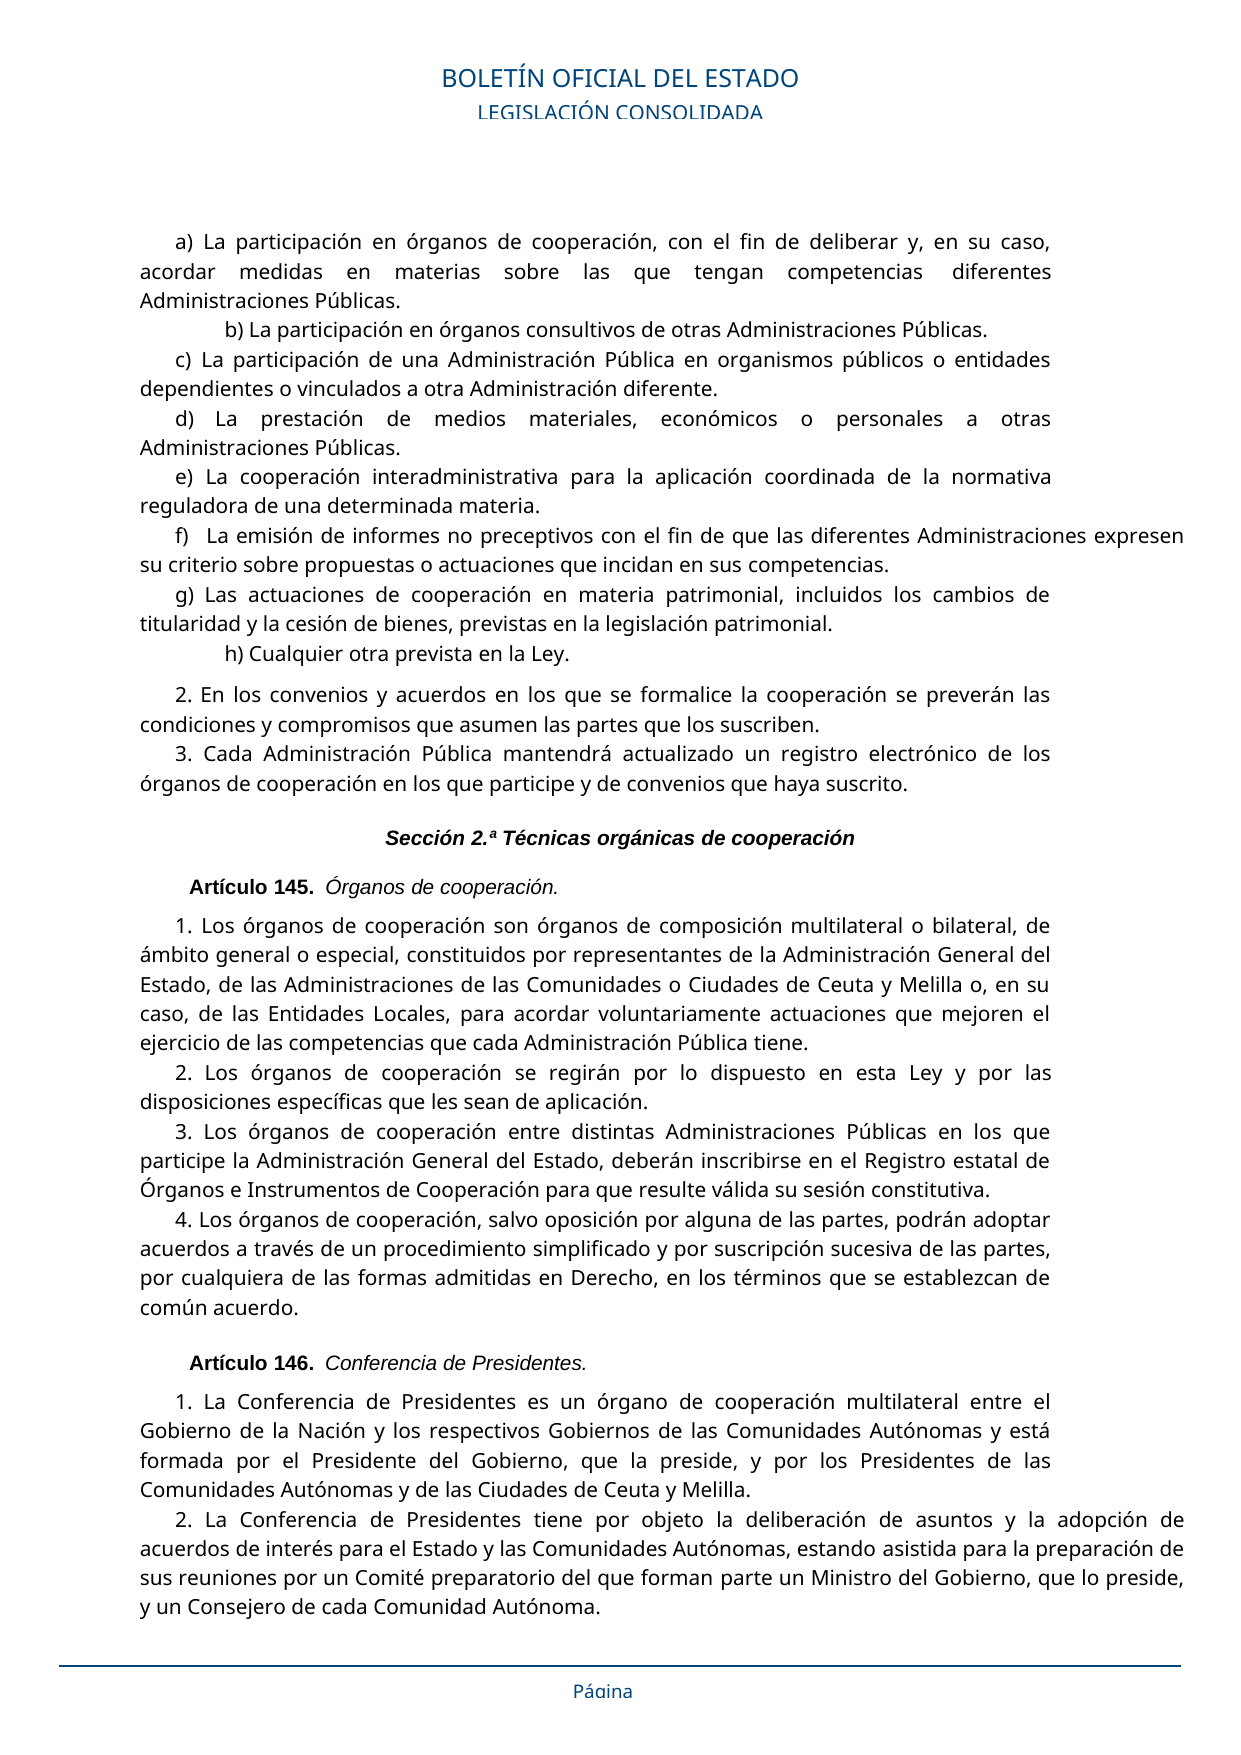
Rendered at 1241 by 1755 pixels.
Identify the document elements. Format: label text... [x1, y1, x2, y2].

list La Conferencia de Presidentes es un órgano de cooperación multilateral entre el Gobierno de la Nación y los respectivos Gobiernos de las Comunidades Autónomas y está formada por el Presidente del Gobierno, que la preside, y por los Presidentes de las Comunidades Autónomas y de las Ciudades de Ceuta y Melilla. [139, 1387, 1052, 1503]
list Cualquier otra prevista en la Ley. [224, 639, 1184, 667]
list Las actuaciones de cooperación en materia patrimonial, incluidos los cambios de titularidad y la cesión de bienes, previstas en la legislación patrimonial. [139, 580, 1052, 638]
list Los órganos de cooperación, salvo oposición por alguna de las partes, podrán adoptar acuerdos a través de un procedimiento simplificado y por suscripción sucesiva de las partes, por cualquiera de las formas admitidas en Derecho, en los términos que se establezcan de común acuerdo. [139, 1205, 1052, 1321]
list La emisión de informes no preceptivos con el fin de que las diferentes Administraciones expresen su criterio sobre propuestas o actuaciones que incidan en sus competencias. [139, 521, 1184, 579]
subtitle Sección 2.ª Técnicas orgánicas de cooperación [385, 826, 1184, 850]
list Cada Administración Pública mantendrá actualizado un registro electrónico de los órganos de cooperación en los que participe y de convenios que haya suscrito. [139, 739, 1052, 797]
list La participación en órganos consultivos de otras Administraciones Públicas. [224, 316, 1184, 344]
text Artículo 145. Órganos de cooperación. [189, 874, 1184, 898]
list La participación de una Administración Pública en organismos públicos o entidades dependientes o vinculados a otra Administración diferente. [139, 345, 1052, 403]
list La Conferencia de Presidentes tiene por objeto la deliberación de asuntos y la adopción de acuerdos de interés para el Estado y las Comunidades Autónomas, estando asistida para la preparación de sus reuniones por un Comité preparatorio del que forman parte un Ministro del Gobierno, que lo preside, y un Consejero de cada Comunidad Autónoma. [139, 1505, 1184, 1621]
list Los órganos de cooperación se regirán por lo dispuesto en esta Ley y por las disposiciones específicas que les sean de aplicación. [139, 1058, 1052, 1116]
list Los órganos de cooperación son órganos de composición multilateral o bilateral, de ámbito general o especial, constituidos por representantes de la Administración General del Estado, de las Administraciones de las Comunidades o Ciudades de Ceuta y Melilla o, en su caso, de las Entidades Locales, para acordar voluntariamente actuaciones que mejoren el ejercicio de las competencias que cada Administración Pública tiene. [139, 911, 1052, 1057]
list En los convenios y acuerdos en los que se formalice la cooperación se preverán las condiciones y compromisos que asumen las partes que los suscriben. [139, 681, 1052, 738]
list La participación en órganos de cooperación, con el fin de deliberar y, en su caso, acordar medidas en materias sobre las que tengan competencias diferentes Administraciones Públicas. [139, 227, 1052, 314]
list La prestación de medios materiales, económicos o personales a otras Administraciones Públicas. [139, 404, 1052, 461]
list La cooperación interadministrativa para la aplicación coordinada de la normativa reguladora de una determinada materia. [139, 462, 1052, 520]
text Artículo 146. Conferencia de Presidentes. [189, 1350, 1184, 1374]
list Los órganos de cooperación entre distintas Administraciones Públicas en los que participe la Administración General del Estado, deberán inscribirse en el Registro estatal de Órganos e Instrumentos de Cooperación para que resulte válida su sesión constitutiva. [139, 1117, 1052, 1204]
